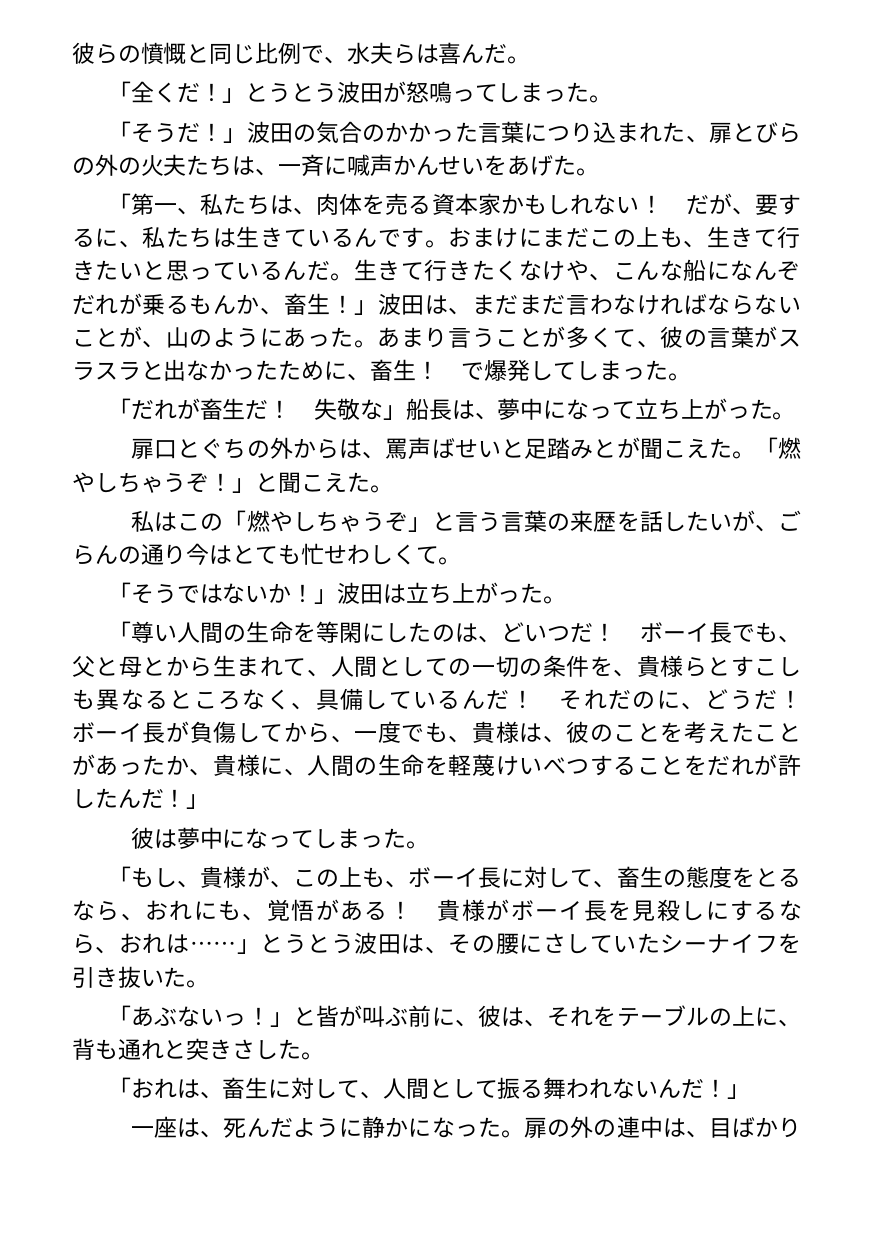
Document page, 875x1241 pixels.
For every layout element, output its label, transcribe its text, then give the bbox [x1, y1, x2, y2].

text 扉口とぐちの外からは、罵声ばせいと足踏みとが聞こえた。「燃やしちゃうぞ！」と聞こえた。 [72, 431, 802, 498]
text 「全くだ！」とうとう波田が怒鳴ってしまった。 [72, 75, 802, 108]
text 一座は、死んだように静かになった。扉の外の連中は、目ばかり [72, 1110, 802, 1143]
text 「そうではないか！」波田は立ち上がった。 [72, 576, 802, 609]
text 「そうだ！」波田の気合のかかった言葉につり込まれた、扉とびらの外の火夫たちは、一斉に喊声かんせいをあげた。 [72, 114, 802, 181]
text 私はこの「燃やしちゃうぞ」と言う言葉の来歴を話したいが、ごらんの通り今はとても忙せわしくて。 [72, 504, 802, 570]
text 彼は夢中になってしまった。 [72, 821, 802, 854]
text 「もし、貴様が、この上も、ボーイ長に対して、畜生の態度をとるなら、おれにも、覚悟がある！ 貴様がボーイ長を見殺しにするなら、おれは……」とうとう波田は、その腰にさしていたシーナイフを引き抜いた。 [72, 860, 802, 993]
text 「おれは、畜生に対して、人間として振る舞われないんだ！」 [72, 1071, 802, 1104]
text 彼らの憤慨と同じ比例で、水夫らは喜んだ。 [72, 36, 802, 69]
text 「尊い人間の生命を等閑にしたのは、どいつだ！ ボーイ長でも、父と母とから生まれて、人間としての一切の条件を、貴様らとすこしも異なるところなく、具備しているんだ！ それだのに、どうだ！ ボーイ長が負傷してから、一度でも、貴様は、彼のことを考えたことがあったか、貴様に、人間の生命を軽蔑けいべつすることをだれが許したんだ！」 [72, 615, 802, 814]
text 「第一、私たちは、肉体を売る資本家かもしれない！ だが、要するに、私たちは生きているんです。おまけにまだこの上も、生きて行きたいと思っているんだ。生きて行きたくなけや、こんな船になんぞだれが乗るもんか、畜生！」波田は、まだまだ言わなければならないことが、山のようにあった。あまり言うことが多くて、彼の言葉がスラスラと出なかったために、畜生！ で爆発してしまった。 [72, 187, 802, 386]
text 「だれが畜生だ！ 失敬な」船長は、夢中になって立ち上がった。 [72, 392, 802, 425]
text 「あぶないっ！」と皆が叫ぶ前に、彼は、それをテーブルの上に、背も通れと突きさした。 [72, 998, 802, 1065]
